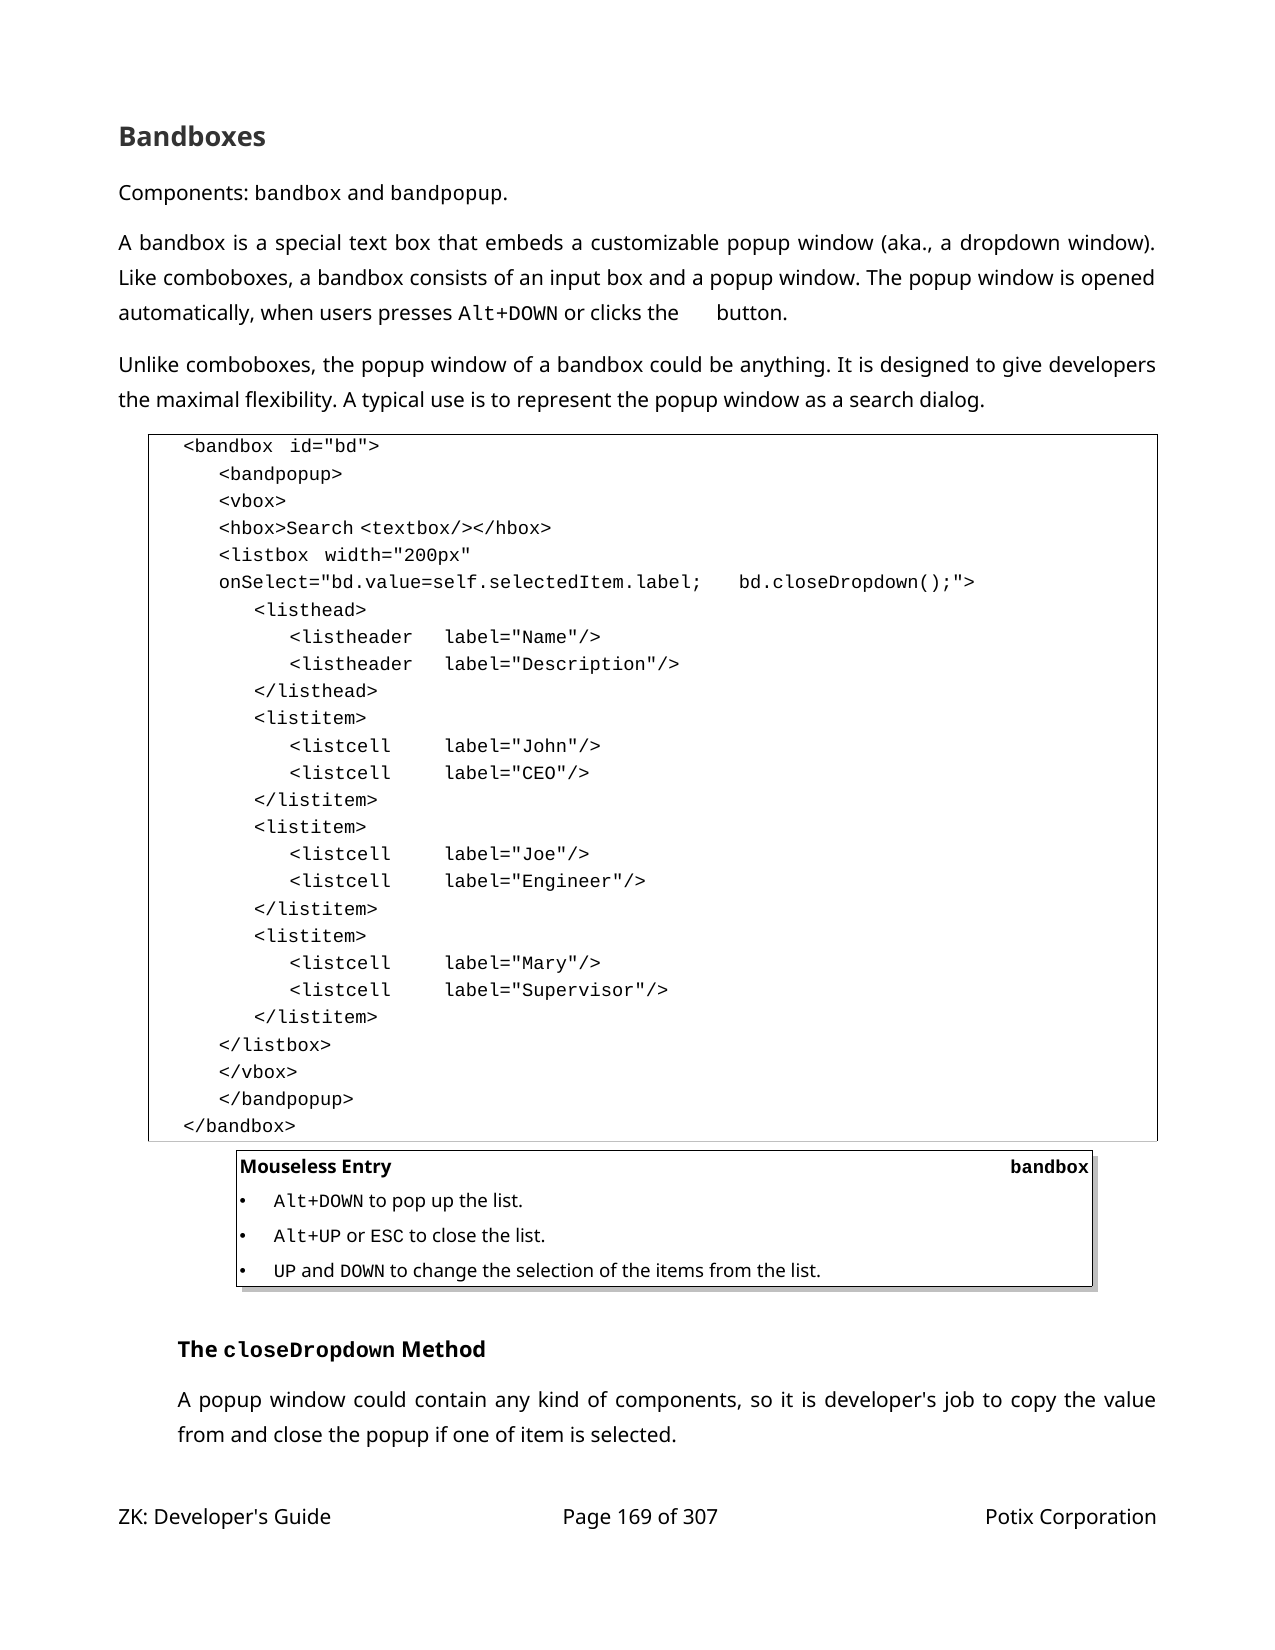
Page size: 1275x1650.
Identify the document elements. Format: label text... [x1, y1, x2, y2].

text <listcell label="Joe"/> [149, 842, 1157, 866]
text <vbox> [149, 489, 1157, 513]
text </listbox> [149, 1032, 1157, 1057]
text </bandpopup> [149, 1087, 1157, 1111]
text <listcell label="Supervisor"/> [149, 978, 1157, 1002]
text <listbox width="200px" [149, 543, 1157, 567]
text onSelect="bd.value=self.selectedItem.label; bd.closeDropdown();"> [149, 570, 1157, 594]
list Alt+DOWN to pop up the list. [237, 1185, 1092, 1213]
text <bandbox id="bd"> [149, 435, 1157, 459]
text <listitem> [149, 815, 1157, 839]
text <hbox>Search <textbox/></hbox> [149, 516, 1157, 540]
text Components: bandbox and bandpopup. [118, 178, 1157, 207]
text </listitem> [149, 1005, 1157, 1029]
text <listitem> [149, 706, 1157, 731]
text <listheader label="Name"/> [149, 625, 1157, 649]
text <listcell label="John"/> [149, 733, 1157, 758]
list Alt+UP or ESC to close the list. [237, 1219, 1092, 1248]
text </vbox> [149, 1060, 1157, 1084]
text </listhead> [149, 679, 1157, 703]
text <listheader label="Description"/> [149, 652, 1157, 676]
text Unlike comboboxes, the popup window of a bandbox could be anything. It is designed to give developers the maximal flexibility. A typical use is to represent the popup window as a search dialog. [118, 350, 1157, 414]
text <bandpopup> [149, 462, 1157, 486]
subtitle The closeDropdown Method [177, 1334, 1157, 1364]
text </listitem> [149, 788, 1157, 812]
text </listitem> [149, 897, 1157, 921]
subtitle Bandboxes [118, 118, 1157, 155]
text A bandbox is a special text box that embeds a customizable popup window (aka., a dropdown window). Like comboboxes, a bandbox consists of an input box and a popup window. The popup window is opened automatically, when users presses Alt+DOWN or clicks the button. [118, 228, 1157, 330]
text <listcell label="CEO"/> [149, 761, 1157, 785]
text Mouseless Entry bandbox [237, 1151, 1092, 1179]
text </bandbox> [149, 1114, 1157, 1141]
text <listhead> [149, 597, 1157, 622]
text <listcell label="Engineer"/> [149, 869, 1157, 894]
list UP and DOWN to change the selection of the items from the list. [237, 1254, 1092, 1286]
text A popup window could contain any kind of components, so it is developer's job to copy the value from and close the popup if one of item is selected. [177, 1385, 1157, 1448]
text <listcell label="Mary"/> [149, 951, 1157, 975]
text <listitem> [149, 924, 1157, 948]
